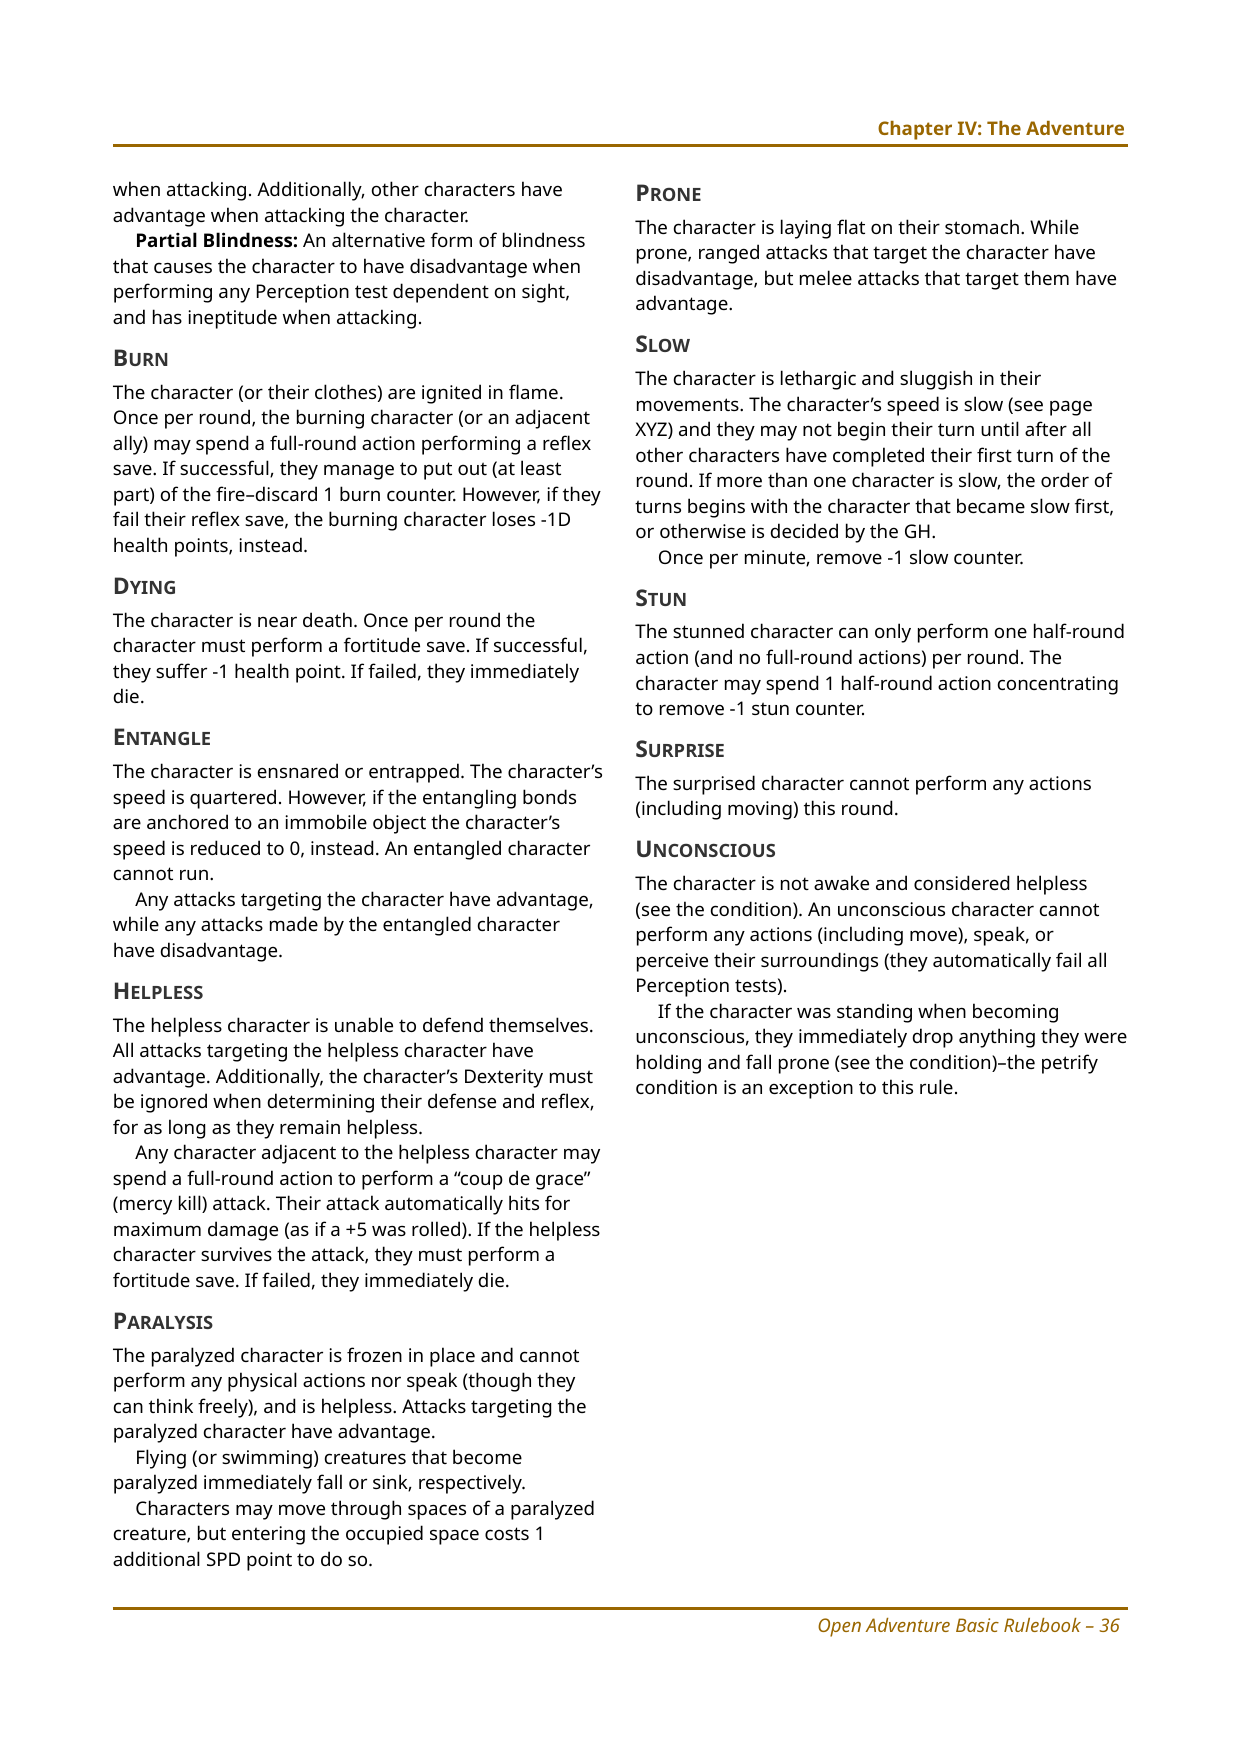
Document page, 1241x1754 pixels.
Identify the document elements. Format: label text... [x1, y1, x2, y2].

text The character is not awake and considered helpless (see the condition). An unconscious character cannot perform any actions (including move), speak, or perceive their surroundings (they automatically fail all perception tests). [635, 871, 1128, 998]
text The character is laying flat on their stomach. While prone, ranged attacks that target the character have disadvantage, but melee attacks that target them have advantage. [635, 214, 1128, 316]
text The helpless character is unable to defend themselves. All attacks targeting the helpless character have advantage. Additionally, the character’s dexterity must be ignored when determining their defense and reflex, for as long as they remain helpless. [113, 1012, 605, 1139]
text Flying (or swimming) creatures that become paralyzed immediately fall or sink, respectively. [113, 1444, 605, 1495]
subtitle Prone [635, 177, 1128, 208]
subtitle Stun [635, 582, 1128, 613]
subtitle Burn [113, 342, 605, 373]
subtitle Entangle [113, 721, 605, 752]
subtitle Surprise [635, 733, 1128, 764]
subtitle Slow [635, 328, 1128, 359]
text The stunned character can only perform one half-round action (and no full-round actions) per round. The character may spend 1 half-round action concentrating to remove -1 stun counter. [635, 619, 1128, 721]
text Any character adjacent to the helpless character may spend a full-round action to perform a “coup de grace” (mercy kill) attack. Their attack automatically hits for maximum damage (as if a +5 was rolled). If the helpless character survives the attack, they must perform a fortitude save. If failed, they immediately die. [113, 1139, 605, 1293]
text Characters may move through spaces of a paralyzed creature, but entering the occupied space costs 1 additional SPD point to do so. [113, 1495, 605, 1572]
text The character is ensnared or entrapped. The character’s speed is quartered. However, if the entangling bonds are anchored to an immobile object the character’s speed is reduced to 0, instead. An entangled character cannot run. [113, 758, 605, 886]
text If the character was standing when becoming unconscious, they immediately drop anything they were holding and fall prone (see the condition)–the petrify condition is an exception to this rule. [635, 998, 1128, 1100]
text Any attacks targeting the character have advantage, while any attacks made by the entangled character have disadvantage. [113, 886, 605, 963]
text Once per minute, remove -1 slow counter. [635, 544, 1128, 569]
subtitle Helpless [113, 974, 605, 1006]
text The character is near death. Once per round the character must perform a fortitude save. If successful, they suffer -1 health point. If failed, they immediately die. [113, 607, 605, 709]
text The surprised character cannot perform any actions (including moving) this round. [635, 770, 1128, 821]
subtitle Dying [113, 570, 605, 601]
text The character is lethargic and sluggish in their movements. The character’s speed is slow (see page XYZ) and they may not begin their turn until after all other characters have completed their first turn of the round. If more than one character is slow, the order of turns begins with the character that became slow first, or otherwise is decided by the GH. [635, 365, 1128, 544]
text when attacking. Additionally, other characters have advantage when attacking the character. [113, 177, 605, 228]
text Partial Blindness: An alternative form of blindness that causes the character to have disadvantage when performing any perception test dependent on sight, and has ineptitude when attacking. [113, 228, 605, 330]
subtitle Unconscious [635, 833, 1128, 864]
text The paralyzed character is frozen in place and cannot perform any physical actions nor speak (though they can think freely), and is helpless. Attacks targeting the paralyzed character have advantage. [113, 1342, 605, 1444]
subtitle Paralysis [113, 1304, 605, 1336]
text The character (or their clothes) are ignited in flame. Once per round, the burning character (or an adjacent ally) may spend a full-round action performing a reflex save. If successful, they manage to put out (at least part) of the fire–discard 1 burn counter. However, if they fail their reflex save, the burning character loses -1D health points, instead. [113, 379, 605, 558]
